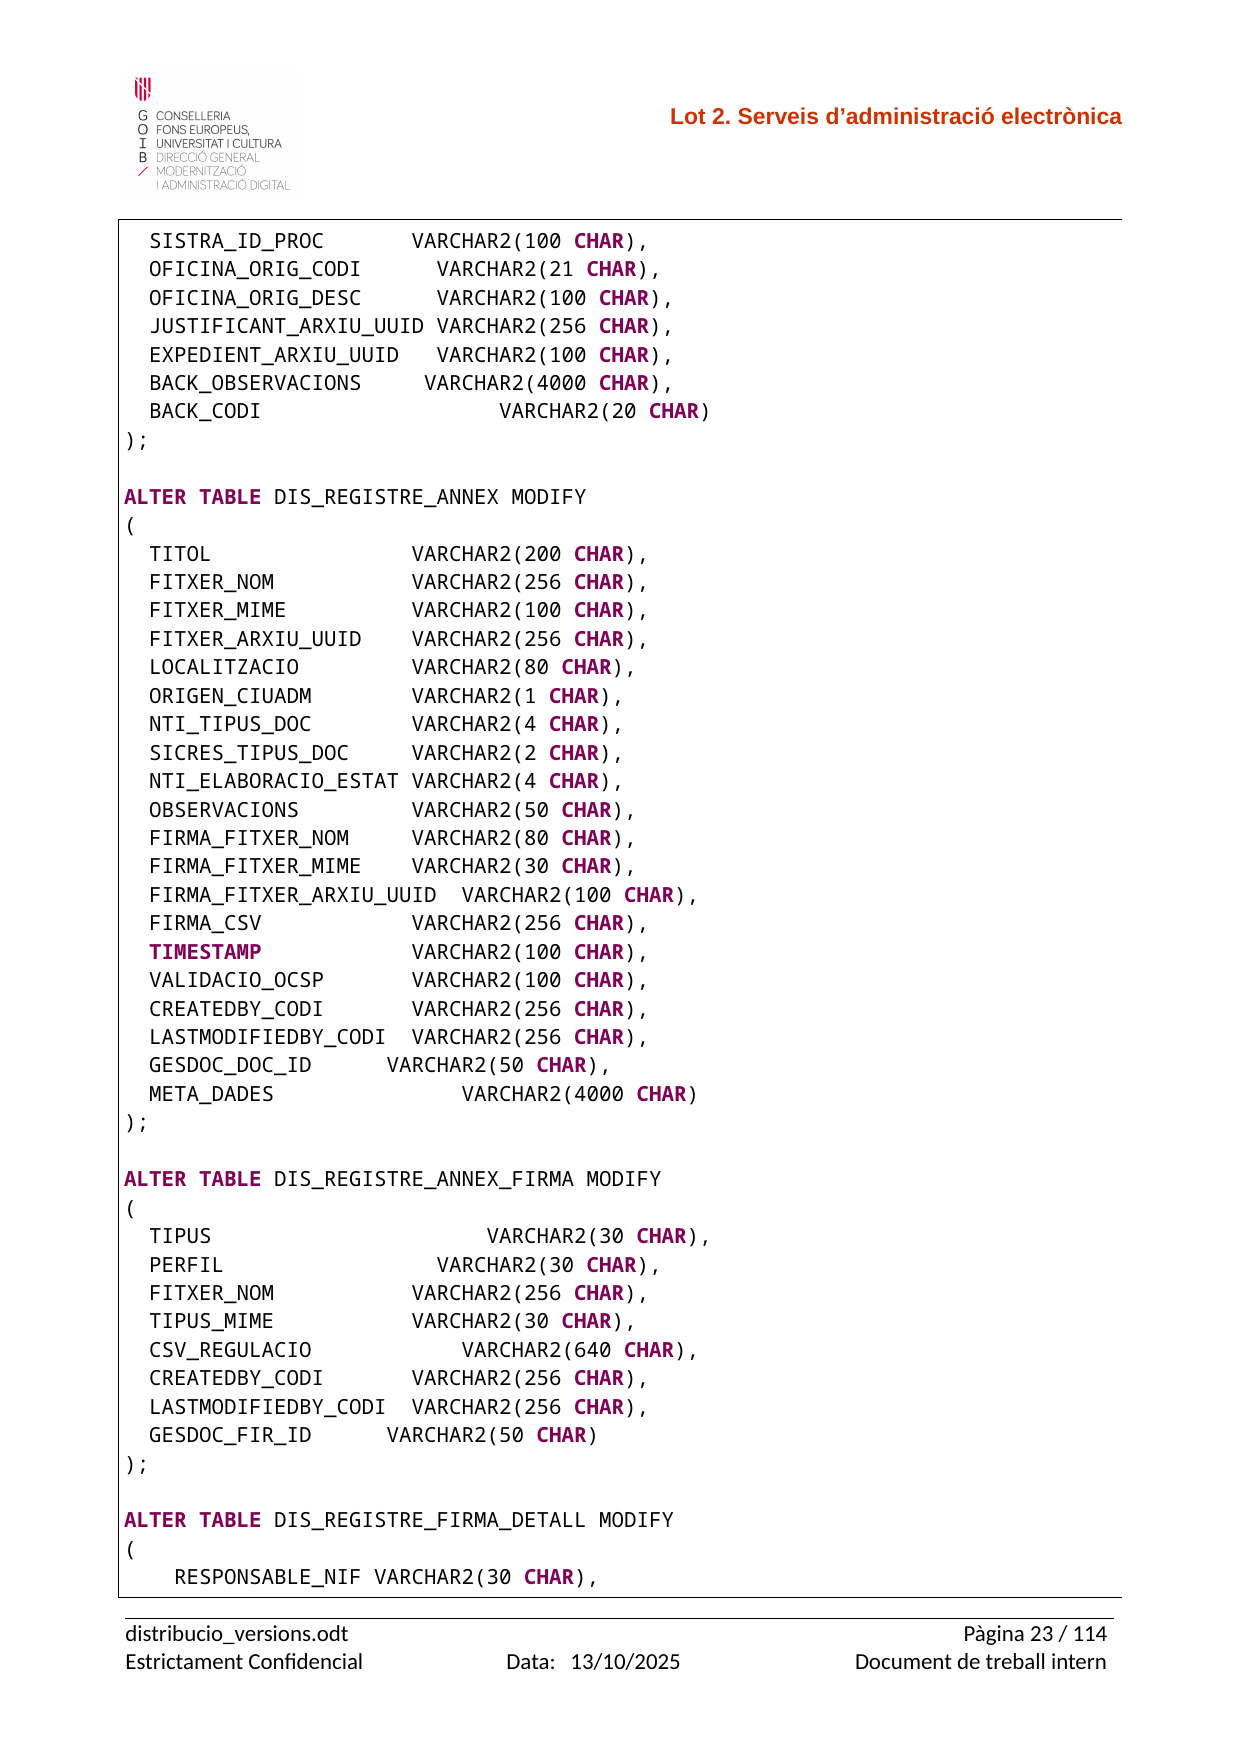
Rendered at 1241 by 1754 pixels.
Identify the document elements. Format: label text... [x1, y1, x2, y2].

table_header SISTRA_ID_PROC VARCHAR2(100 CHAR), OFICINA_ORIG_CODI VARCHAR2(21 CHAR), OFICINA_ORIG_DESC VARCHAR2(100 CHAR), JUSTIFICANT_ARXIU_UUID VARCHAR2(256 CHAR), EXPEDIENT_ARXIU_UUID VARCHAR2(100 CHAR), BACK_OBSERVACIONS VARCHAR2(4000 CHAR), BACK_CODI VARCHAR2(20 CHAR) ); ALTER TABLE DIS_REGISTRE_ANNEX MODIFY ( TITOL VARCHAR2(200 CHAR), FITXER_NOM VARCHAR2(256 CHAR), FITXER_MIME VARCHAR2(100 CHAR), FITXER_ARXIU_UUID VARCHAR2(256 CHAR), LOCALITZACIO VARCHAR2(80 CHAR), ORIGEN_CIUADM VARCHAR2(1 CHAR), NTI_TIPUS_DOC VARCHAR2(4 CHAR), SICRES_TIPUS_DOC VARCHAR2(2 CHAR), NTI_ELABORACIO_ESTAT VARCHAR2(4 CHAR), OBSERVACIONS VARCHAR2(50 CHAR), FIRMA_FITXER_NOM VARCHAR2(80 CHAR), FIRMA_FITXER_MIME VARCHAR2(30 CHAR), FIRMA_FITXER_ARXIU_UUID VARCHAR2(100 CHAR), FIRMA_CSV VARCHAR2(256 CHAR), TIMESTAMP VARCHAR2(100 CHAR), VALIDACIO_OCSP VARCHAR2(100 CHAR), CREATEDBY_CODI VARCHAR2(256 CHAR), LASTMODIFIEDBY_CODI VARCHAR2(256 CHAR), GESDOC_DOC_ID VARCHAR2(50 CHAR), META_DADES VARCHAR2(4000 CHAR) ); ALTER TABLE DIS_REGISTRE_ANNEX_FIRMA MODIFY ( TIPUS VARCHAR2(30 CHAR), PERFIL VARCHAR2(30 CHAR), FITXER_NOM VARCHAR2(256 CHAR), TIPUS_MIME VARCHAR2(30 CHAR), CSV_REGULACIO VARCHAR2(640 CHAR), CREATEDBY_CODI VARCHAR2(256 CHAR), LASTMODIFIEDBY_CODI VARCHAR2(256 CHAR), GESDOC_FIR_ID VARCHAR2(50 CHAR) ); ALTER TABLE DIS_REGISTRE_FIRMA_DETALL MODIFY ( RESPONSABLE_NIF VARCHAR2(30 CHAR), [119, 220, 1122, 1597]
picture [126, 70, 299, 197]
